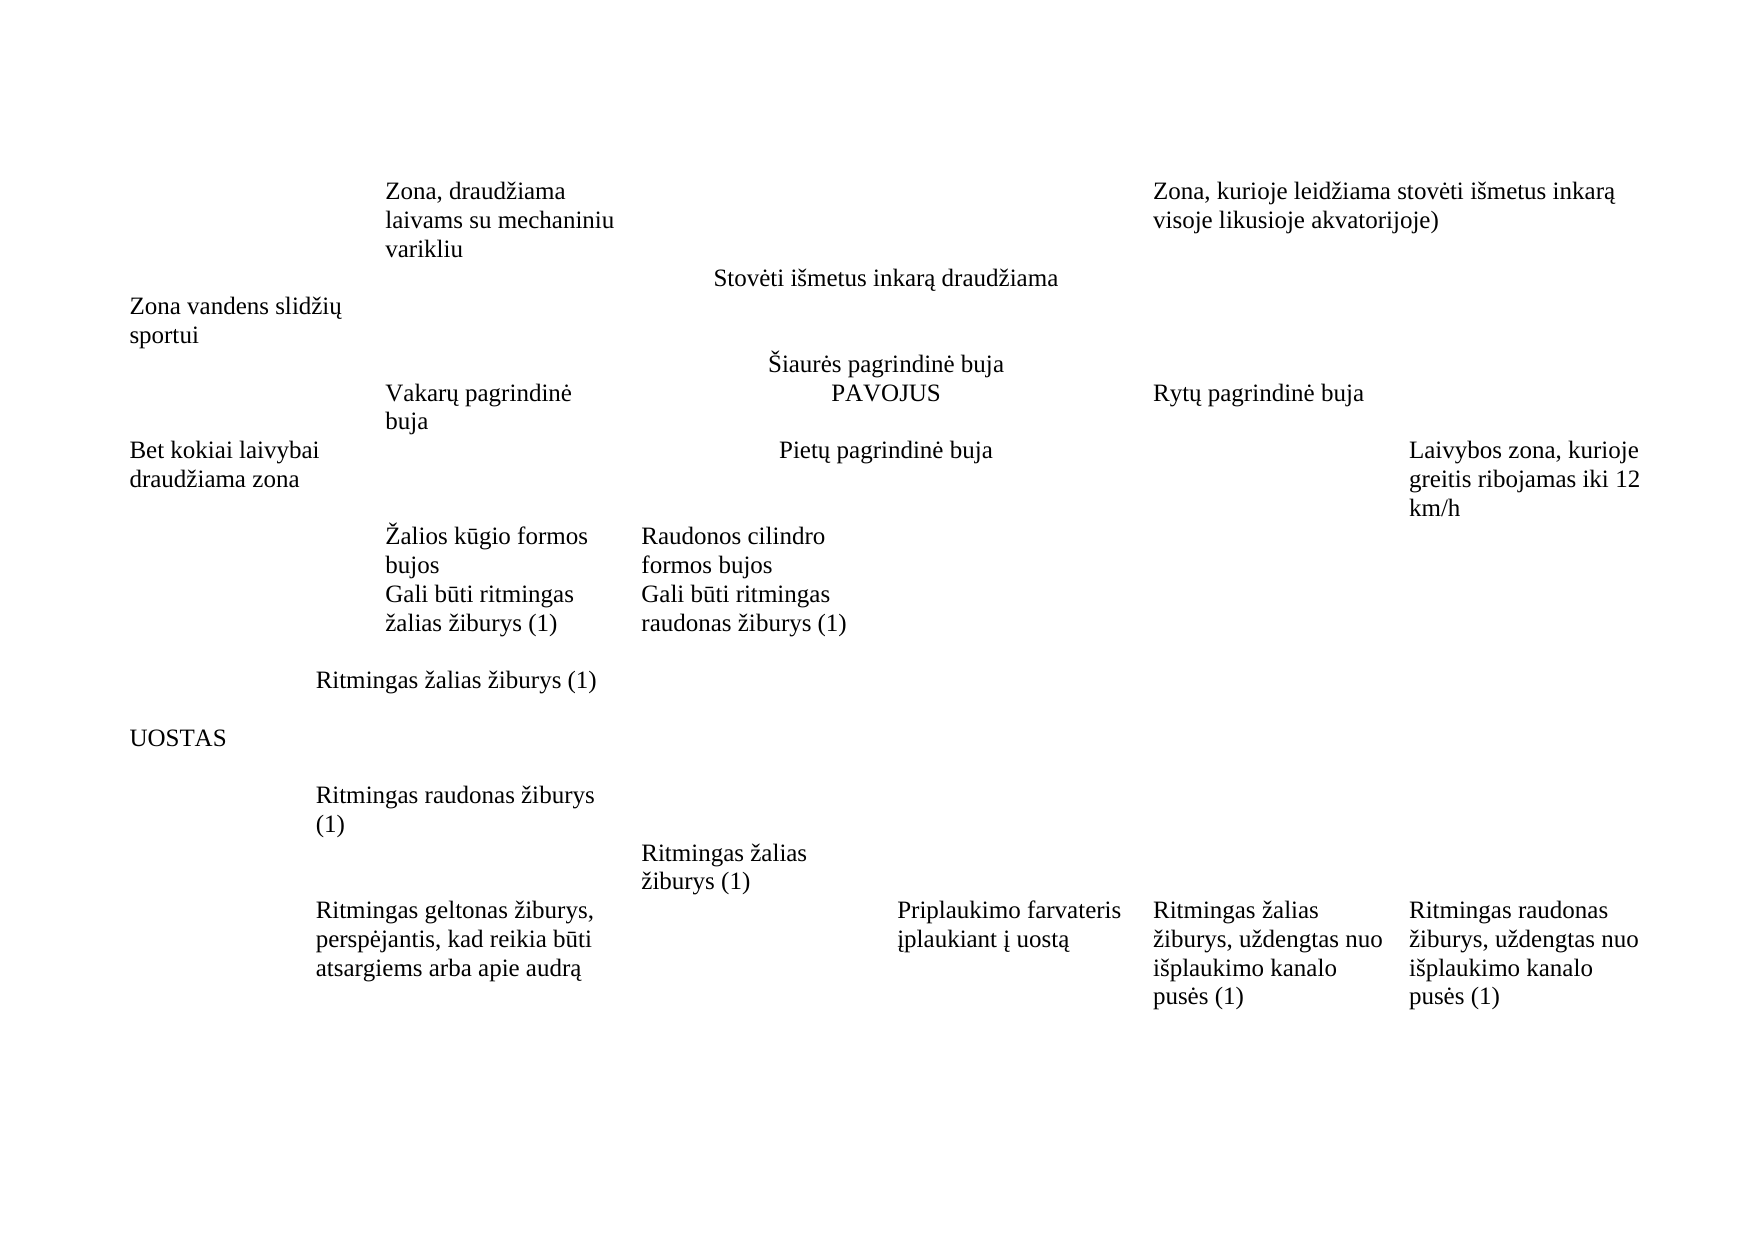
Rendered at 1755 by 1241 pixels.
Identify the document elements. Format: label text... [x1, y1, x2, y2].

table_cell [1142, 838, 1398, 895]
table_cell Raudonos cilindro formos bujos [630, 521, 886, 579]
table_cell [118, 895, 304, 1010]
table_cell [118, 780, 304, 838]
table_cell [1142, 636, 1398, 665]
table_cell [886, 665, 1142, 694]
table_cell [1398, 838, 1653, 895]
table_cell [374, 263, 630, 291]
table_cell [374, 636, 630, 665]
table_cell [1142, 723, 1398, 751]
table_cell [1398, 521, 1653, 579]
table_cell [1398, 291, 1653, 349]
table_cell [1398, 665, 1653, 694]
table_cell [886, 838, 1142, 895]
table_cell [1398, 579, 1653, 636]
table_cell [304, 751, 630, 780]
table_cell [304, 694, 630, 723]
table_cell [118, 263, 374, 291]
table_cell Ritmingas raudonas žiburys (1) [304, 780, 630, 838]
table_cell [1398, 780, 1653, 838]
table_cell Pietų pagrindinė buja [630, 435, 1142, 521]
table_cell Stovėti išmetus inkarą draudžiama [630, 263, 1142, 291]
table_cell Vakarų pagrindinė buja [374, 378, 630, 435]
table_header [886, 176, 1142, 263]
table_cell [118, 694, 304, 723]
table_cell [1142, 579, 1398, 636]
table_cell [118, 838, 304, 895]
table_cell [1142, 780, 1398, 838]
table_cell [118, 636, 374, 665]
table_cell Ritmingas geltonas žiburys, perspėjantis, kad reikia būti atsargiems arba apie audrą [304, 895, 630, 1010]
table_cell [1142, 263, 1398, 291]
table_cell [886, 521, 1142, 579]
table_cell [886, 291, 1142, 349]
table_cell [374, 291, 630, 349]
table_cell [118, 521, 374, 579]
table_cell Gali būti ritmingas raudonas žiburys (1) [630, 579, 886, 636]
table_cell [1142, 291, 1398, 349]
table_cell [374, 349, 630, 378]
table_cell Bet kokiai laivybai draudžiama zona [118, 435, 374, 521]
table_cell [1142, 751, 1398, 780]
table_cell [1142, 521, 1398, 579]
table_cell [630, 895, 886, 1010]
table_cell Ritmingas žalias žiburys (1) [630, 838, 886, 895]
table_cell [886, 723, 1142, 751]
table_cell [1398, 263, 1653, 291]
table_cell [1142, 694, 1398, 723]
table_cell [886, 780, 1142, 838]
table_cell [1142, 665, 1398, 694]
table_cell [886, 694, 1142, 723]
table_cell [1398, 636, 1653, 665]
table_cell [118, 349, 374, 378]
table_cell Priplaukimo farvateris įplaukiant į uostą [886, 895, 1142, 1010]
table_cell [630, 694, 886, 723]
table_cell [886, 751, 1142, 780]
table_header Zona, kurioje leidžiama stovėti išmetus inkarą visoje likusioje akvatorijoje) [1142, 176, 1653, 263]
table_cell [118, 665, 304, 694]
table_cell Ritmingas žalias žiburys (1) [304, 665, 630, 694]
table_cell [374, 435, 630, 521]
table_cell Ritmingas žalias žiburys, uždengtas nuo išplaukimo kanalo pusės (1) [1142, 895, 1398, 1010]
table_cell Šiaurės pagrindinė buja [630, 349, 1142, 378]
table_cell PAVOJUS [630, 378, 1142, 435]
table_cell [1398, 694, 1653, 723]
table_cell [630, 751, 886, 780]
table_cell Laivybos zona, kurioje greitis ribojamas iki 12 km/h [1398, 435, 1653, 521]
table_cell [1142, 349, 1398, 378]
table_cell [1142, 435, 1398, 521]
table_cell [886, 579, 1142, 636]
table_cell [1398, 751, 1653, 780]
table_cell Ritmingas raudonas žiburys, uždengtas nuo išplaukimo kanalo pusės (1) [1398, 895, 1653, 1010]
table_cell [630, 291, 886, 349]
table_header Zona, draudžiama laivams su mechaniniu varikliu [374, 176, 630, 263]
table_cell [886, 636, 1142, 665]
table_cell Rytų pagrindinė buja [1142, 378, 1398, 435]
table_cell [630, 665, 886, 694]
table_cell [118, 751, 304, 780]
table_cell Gali būti ritmingas žalias žiburys (1) [374, 579, 630, 636]
table_cell [1398, 723, 1653, 751]
table_cell [1398, 378, 1653, 435]
table_cell [304, 838, 630, 895]
table_cell [630, 636, 886, 665]
table_header [118, 176, 374, 263]
table_cell [1398, 349, 1653, 378]
table_cell Zona vandens slidžių sportui [118, 291, 374, 349]
table_cell UOSTAS [118, 723, 304, 751]
table_cell Žalios kūgio formos bujos [374, 521, 630, 579]
table_cell [630, 780, 886, 838]
table_cell [630, 723, 886, 751]
table_cell [118, 378, 374, 435]
table_header [630, 176, 886, 263]
table_cell [118, 579, 374, 636]
table_cell [304, 723, 630, 751]
